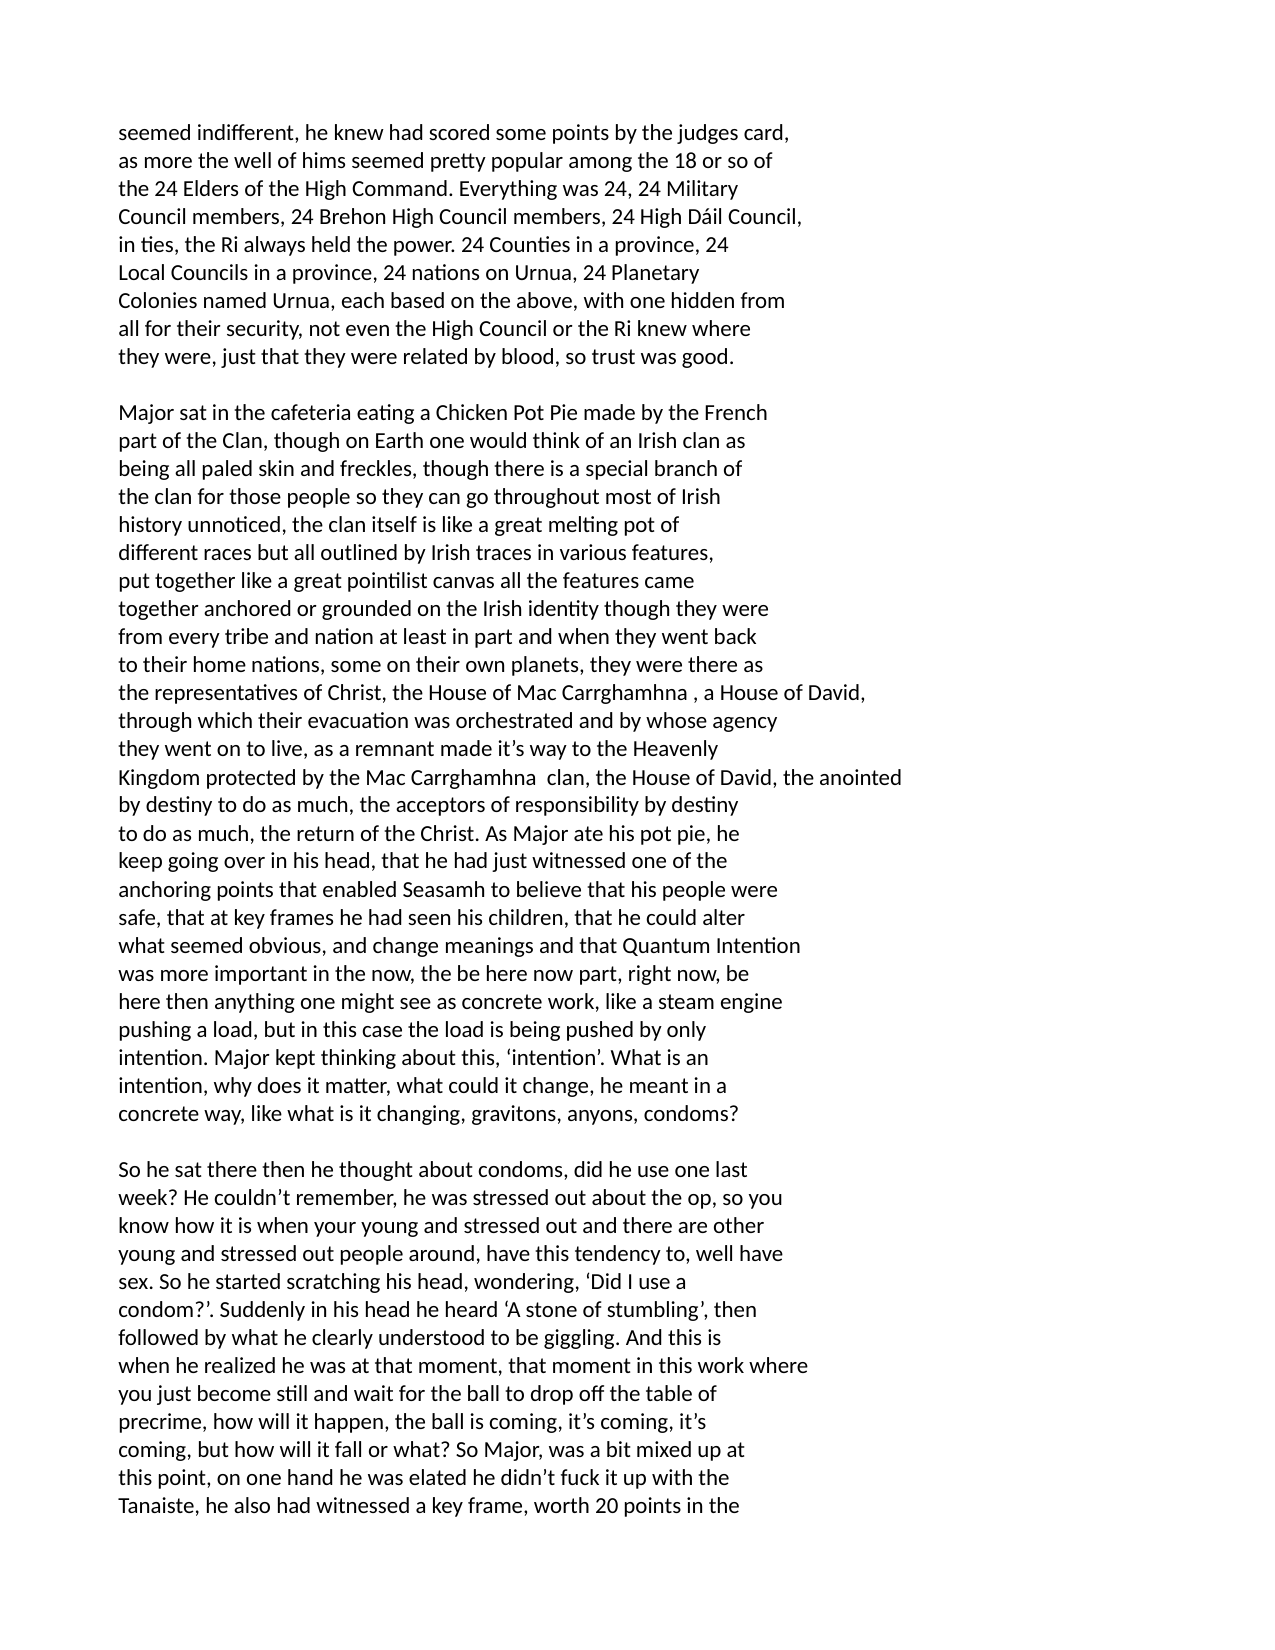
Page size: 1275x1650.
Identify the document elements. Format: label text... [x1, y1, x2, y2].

text seemed indifferent, he knew had scored some points by the judges card, as more the well of hims seemed pretty popular among the 18 or so of the 24 Elders of the High Command. Everything was 24, 24 Military Council members, 24 Brehon High Council members, 24 High Dáil Council, in ties, the Ri always held the power. 24 Counties in a province, 24 Local Councils in a province, 24 nations on Urnua, 24 Planetary Colonies named Urnua, each based on the above, with one hidden from all for their security, not even the High Council or the Ri knew where they were, just that they were related by blood, so trust was good. Major sat in the cafeteria eating a Chicken Pot Pie made by the French part of the Clan, though on Earth one would think of an Irish clan as being all paled skin and freckles, though there is a special branch of the clan for those people so they can go throughout most of Irish history unnoticed, the clan itself is like a great melting pot of different races but all outlined by Irish traces in various features, put together like a great pointilist canvas all the features came together anchored or grounded on the Irish identity though they were from every tribe and nation at least in part and when they went back to their home nations, some on their own planets, they were there as the representatives of Christ, the House of Mac Carrghamhna , a House of David, through which their evacuation was orchestrated and by whose agency they went on to live, as a remnant made it’s way to the Heavenly Kingdom protected by the Mac Carrghamhna clan, the House of David, the anointed by destiny to do as much, the acceptors of responsibility by destiny to do as much, the return of the Christ. As Major ate his pot pie, he keep going over in his head, that he had just witnessed one of the anchoring points that enabled Seasamh to believe that his people were safe, that at key frames he had seen his children, that he could alter what seemed obvious, and change meanings and that Quantum Intention was more important in the now, the be here now part, right now, be here then anything one might see as concrete work, like a steam engine pushing a load, but in this case the load is being pushed by only intention. Major kept thinking about this, ‘intention’. What is an intention, why does it matter, what could it change, he meant in a concrete way, like what is it changing, gravitons, anyons, condoms? So he sat there then he thought about condoms, did he use one last week? He couldn’t remember, he was stressed out about the op, so you know how it is when your young and stressed out and there are other young and stressed out people around, have this tendency to, well have sex. So he started scratching his head, wondering, ‘Did I use a condom?’. Suddenly in his head he heard ‘A stone of stumbling’, then followed by what he clearly understood to be giggling. And this is when he realized he was at that moment, that moment in this work where you just become still and wait for the ball to drop off the table of precrime, how will it happen, the ball is coming, it’s coming, it’s coming, but how will it fall or what? So Major, was a bit mixed up at this point, on one hand he was elated he didn’t fuck it up with the Tanaiste, he also had witnessed a key frame, worth 20 points in the [118, 118, 1157, 1519]
